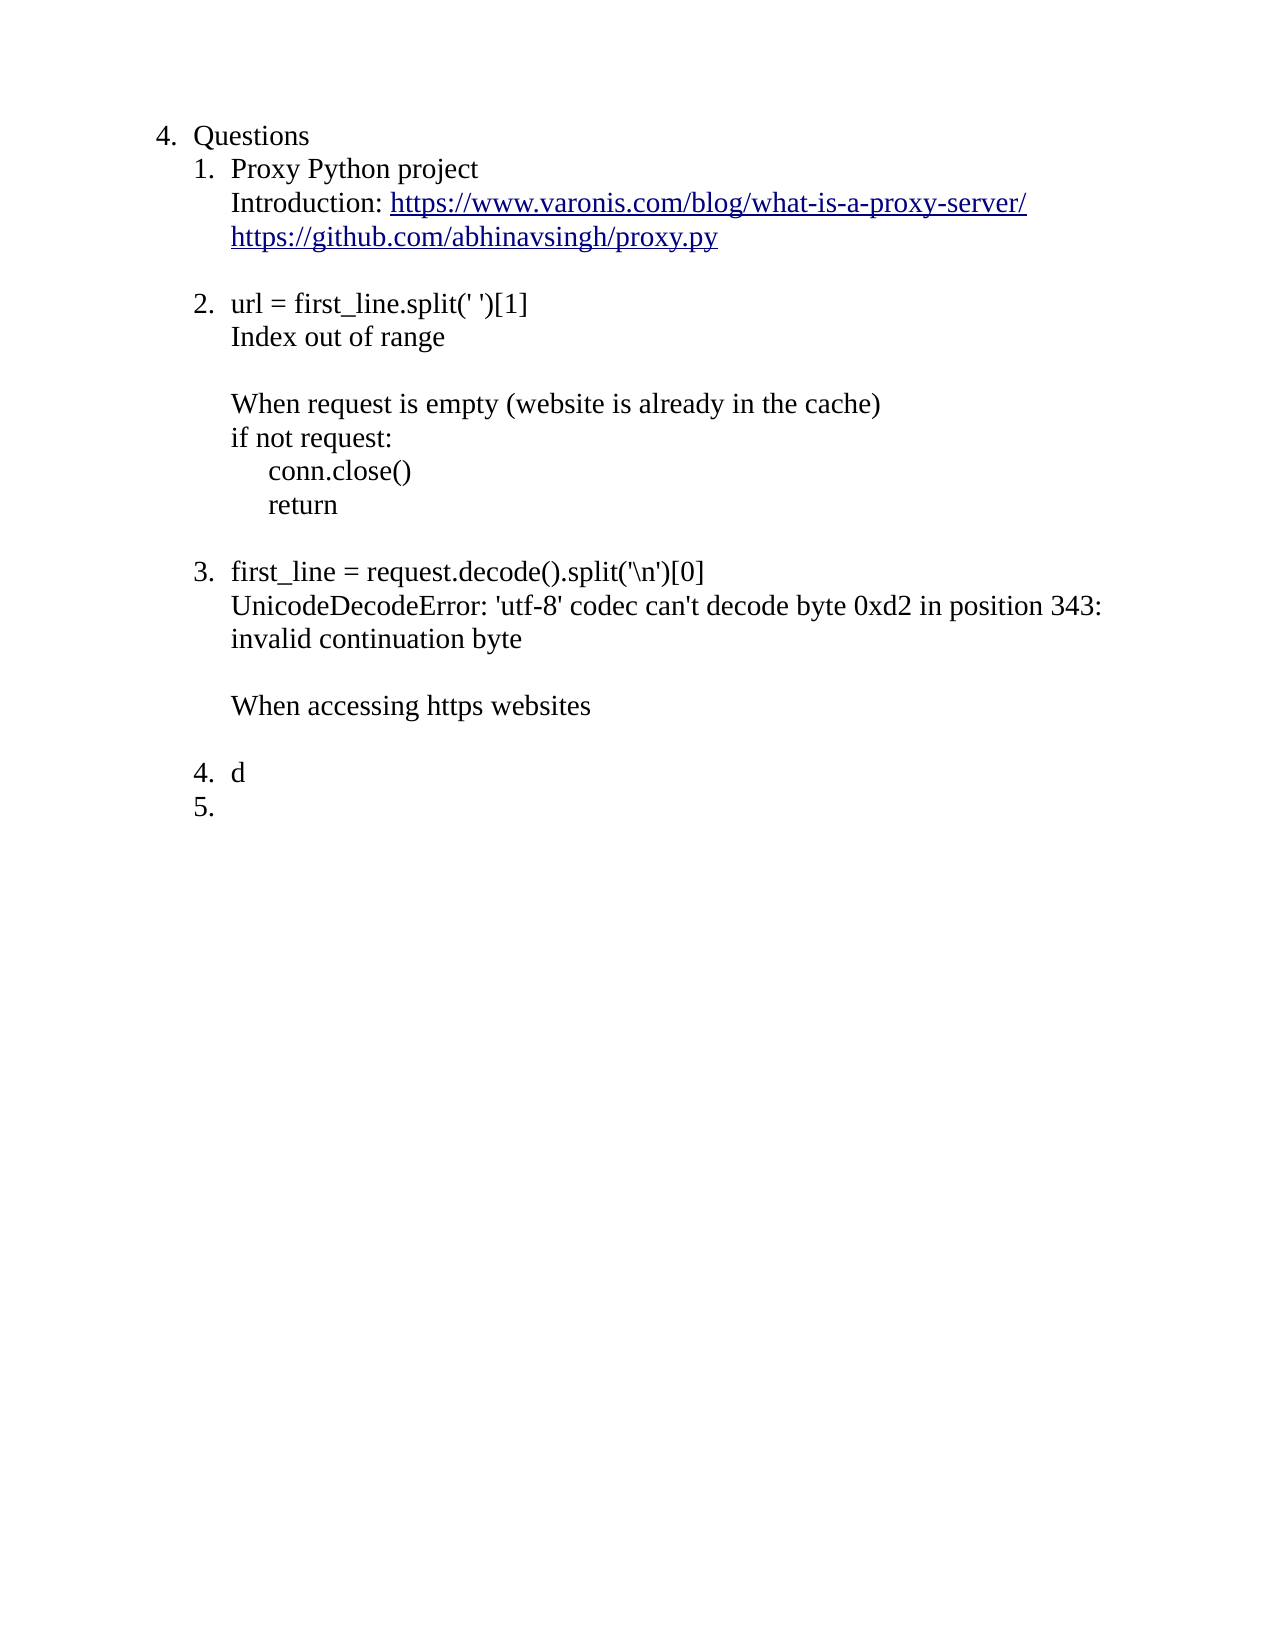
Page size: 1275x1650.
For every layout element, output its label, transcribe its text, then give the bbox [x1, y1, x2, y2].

list Proxy Python project [193, 152, 1157, 185]
list first_line = request.decode().split('\n')[0] [193, 554, 1157, 588]
list url = first_line.split(' ')[1] [193, 286, 1157, 319]
list return [231, 487, 1157, 521]
list Introduction: https://www.varonis.com/blog/what-is-a-proxy-server/ [193, 185, 1157, 219]
list d [193, 755, 1157, 789]
list conn.close() [231, 453, 1157, 487]
list if not request: [193, 420, 1157, 453]
list When request is empty (website is already in the cache) [193, 386, 1157, 420]
list Index out of range [193, 319, 1157, 353]
list Questions [156, 118, 1157, 152]
list https://github.com/abhinavsingh/proxy.py [193, 219, 1157, 252]
list UnicodeDecodeError: 'utf-8' codec can't decode byte 0xd2 in position 343: invalid continuation byte [193, 588, 1157, 655]
list When accessing https websites [193, 688, 1157, 722]
